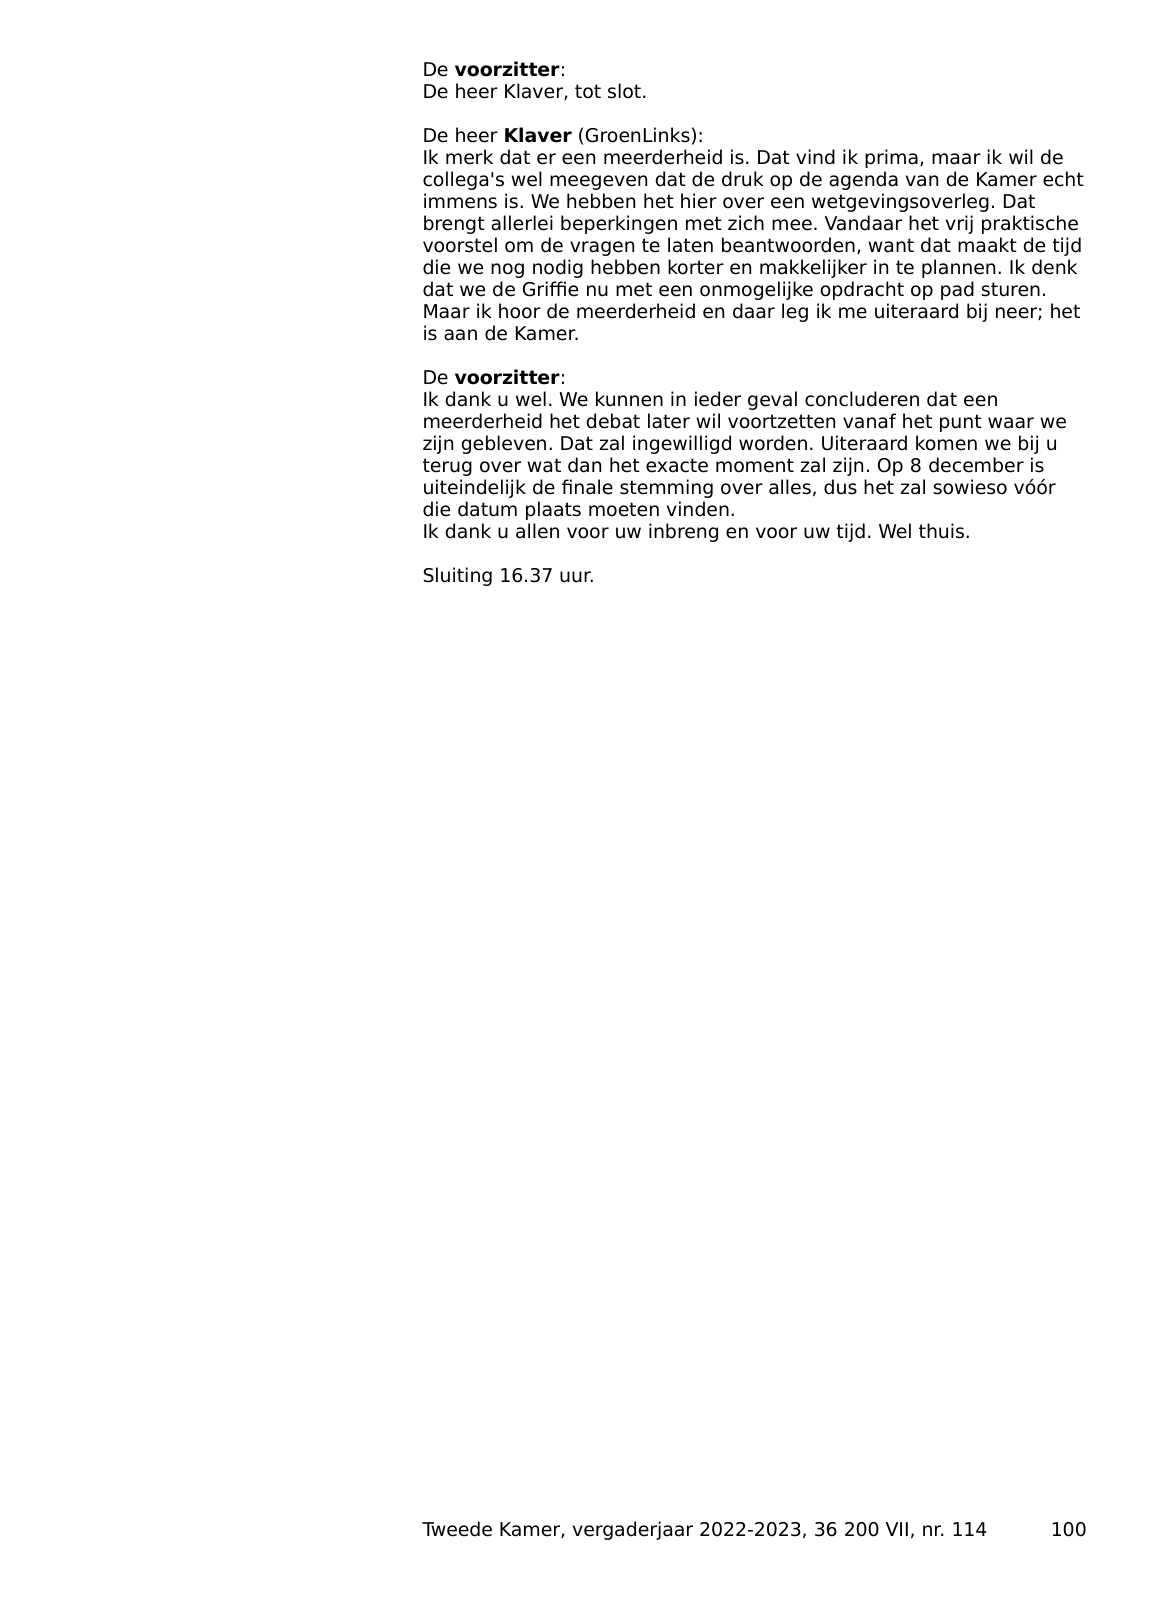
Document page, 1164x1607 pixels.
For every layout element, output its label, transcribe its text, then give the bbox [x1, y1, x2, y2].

text De heer Klaver (GroenLinks): [422, 125, 1087, 147]
text Ik merk dat er een meerderheid is. Dat vind ik prima, maar ik wil de collega's wel meegeven dat de druk op de agenda van de Kamer echt immens is. We hebben het hier over een wetgevingsoverleg. Dat brengt allerlei beperkingen met zich mee. Vandaar het vrij praktische voorstel om de vragen te laten beantwoorden, want dat maakt de tijd die we nog nodig hebben korter en makkelijker in te plannen. Ik denk dat we de Griffie nu met een onmogelijke opdracht op pad sturen. Maar ik hoor de meerderheid en daar leg ik me uiteraard bij neer; het is aan de Kamer. [422, 147, 1087, 345]
text Ik dank u allen voor uw inbreng en voor uw tijd. Wel thuis. [422, 521, 1087, 543]
text De voorzitter: [422, 59, 1087, 81]
text Ik dank u wel. We kunnen in ieder geval concluderen dat een meerderheid het debat later wil voortzetten vanaf het punt waar we zijn gebleven. Dat zal ingewilligd worden. Uiteraard komen we bij u terug over wat dan het exacte moment zal zijn. Op 8 december is uiteindelijk de finale stemming over alles, dus het zal sowieso vóór die datum plaats moeten vinden. [422, 389, 1087, 521]
text De voorzitter: [422, 367, 1087, 389]
text De heer Klaver, tot slot. [422, 81, 1087, 103]
text Sluiting 16.37 uur. [422, 565, 1087, 587]
